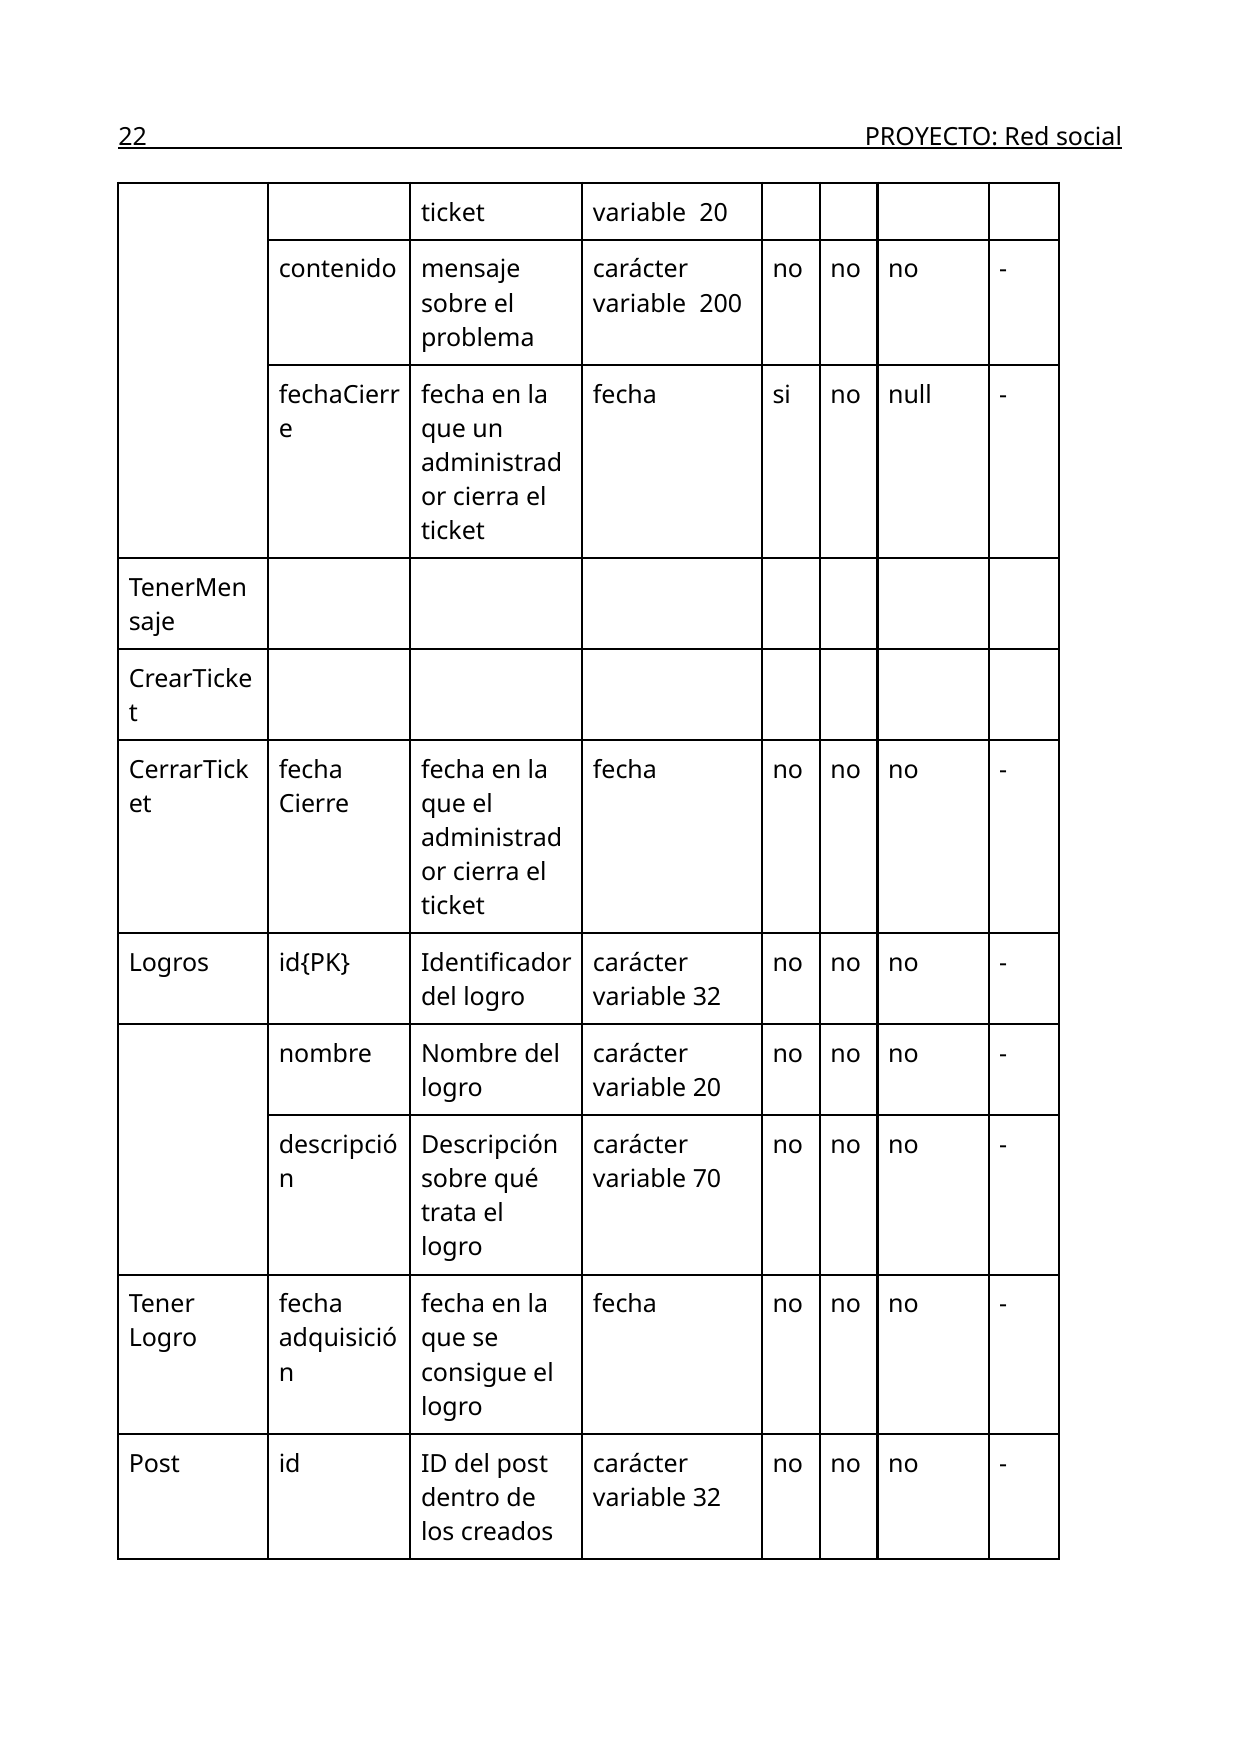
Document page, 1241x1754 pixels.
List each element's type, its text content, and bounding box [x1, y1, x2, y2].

table_cell [821, 559, 876, 648]
table_cell fecha adquisición [269, 1276, 409, 1433]
table_cell CerrarTicket [119, 741, 267, 932]
table_cell no [821, 366, 876, 557]
table_cell no [763, 1116, 819, 1273]
table_cell Descripción sobre qué trata el logro [411, 1116, 581, 1273]
table_cell carácter variable 20 [583, 1025, 761, 1114]
table_cell no [879, 1276, 988, 1433]
table_cell no [763, 241, 819, 364]
table_cell - [990, 1435, 1058, 1558]
table_cell [821, 650, 876, 739]
table_cell CrearTicket [119, 650, 267, 739]
table_cell - [990, 1276, 1058, 1433]
table_cell no [821, 934, 876, 1023]
table_cell [879, 559, 988, 648]
table_cell no [821, 1116, 876, 1273]
table_cell nombre [269, 1025, 409, 1114]
table_cell descripción [269, 1116, 409, 1273]
table_cell [821, 184, 876, 239]
table_cell [269, 559, 409, 648]
table_cell fecha [583, 1276, 761, 1433]
table_cell [119, 184, 267, 557]
table_cell no [879, 1435, 988, 1558]
table_cell carácter variable 32 [583, 934, 761, 1023]
table_cell carácter variable 32 [583, 1435, 761, 1558]
table_cell no [879, 241, 988, 364]
table_cell si [763, 366, 819, 557]
table_cell ticket [411, 184, 581, 239]
table_cell [879, 184, 988, 239]
table_cell Tener Logro [119, 1276, 267, 1433]
table_cell contenido [269, 241, 409, 364]
table_cell no [763, 741, 819, 932]
table_cell [411, 559, 581, 648]
table_cell Identificador del logro [411, 934, 581, 1023]
table_cell Logros [119, 934, 267, 1023]
table_cell no [763, 934, 819, 1023]
table_cell [763, 184, 819, 239]
table_cell no [821, 1435, 876, 1558]
table_cell fecha Cierre [269, 741, 409, 932]
table_cell [411, 650, 581, 739]
table_cell - [990, 1116, 1058, 1273]
table_cell fecha [583, 741, 761, 932]
table_cell [583, 559, 761, 648]
table_cell variable 20 [583, 184, 761, 239]
table_cell [763, 650, 819, 739]
table_cell null [879, 366, 988, 557]
table_cell - [990, 184, 1058, 239]
table_cell no [879, 1116, 988, 1273]
table_cell [879, 650, 988, 739]
table_cell no [763, 1025, 819, 1114]
table_cell no [879, 741, 988, 932]
table_cell - [990, 1025, 1058, 1114]
table_cell TenerMensaje [119, 559, 267, 648]
table_cell [119, 1025, 267, 1273]
table_cell no [821, 1025, 876, 1114]
table_cell carácter variable 200 [583, 241, 761, 364]
table_cell [990, 650, 1058, 739]
table_cell no [763, 1276, 819, 1433]
table_cell mensaje sobre el problema [411, 241, 581, 364]
table_cell fecha en la que se consigue el logro [411, 1276, 581, 1433]
table_cell carácter variable 70 [583, 1116, 761, 1273]
table_cell - [990, 934, 1058, 1023]
table_cell - [990, 241, 1058, 364]
table_cell fecha [583, 366, 761, 557]
table_cell [269, 650, 409, 739]
table_cell no [879, 1025, 988, 1114]
table_cell fecha en la que un administrador cierra el ticket [411, 366, 581, 557]
table_cell [269, 184, 409, 239]
table_cell [763, 559, 819, 648]
table_cell id [269, 1435, 409, 1558]
table_cell no [821, 241, 876, 364]
table_cell fecha en la que el administrador cierra el ticket [411, 741, 581, 932]
table_cell - [990, 741, 1058, 932]
table_cell no [879, 934, 988, 1023]
table_cell - [990, 366, 1058, 557]
table_cell no [821, 1276, 876, 1433]
table_cell no [763, 1435, 819, 1558]
table_cell Nombre del logro [411, 1025, 581, 1114]
table_cell fechaCierre [269, 366, 409, 557]
table_cell [990, 559, 1058, 648]
table_cell Post [119, 1435, 267, 1558]
table_cell ID del post dentro de los creados [411, 1435, 581, 1558]
table_cell id{PK} [269, 934, 409, 1023]
table_cell [583, 650, 761, 739]
table_cell no [821, 741, 876, 932]
